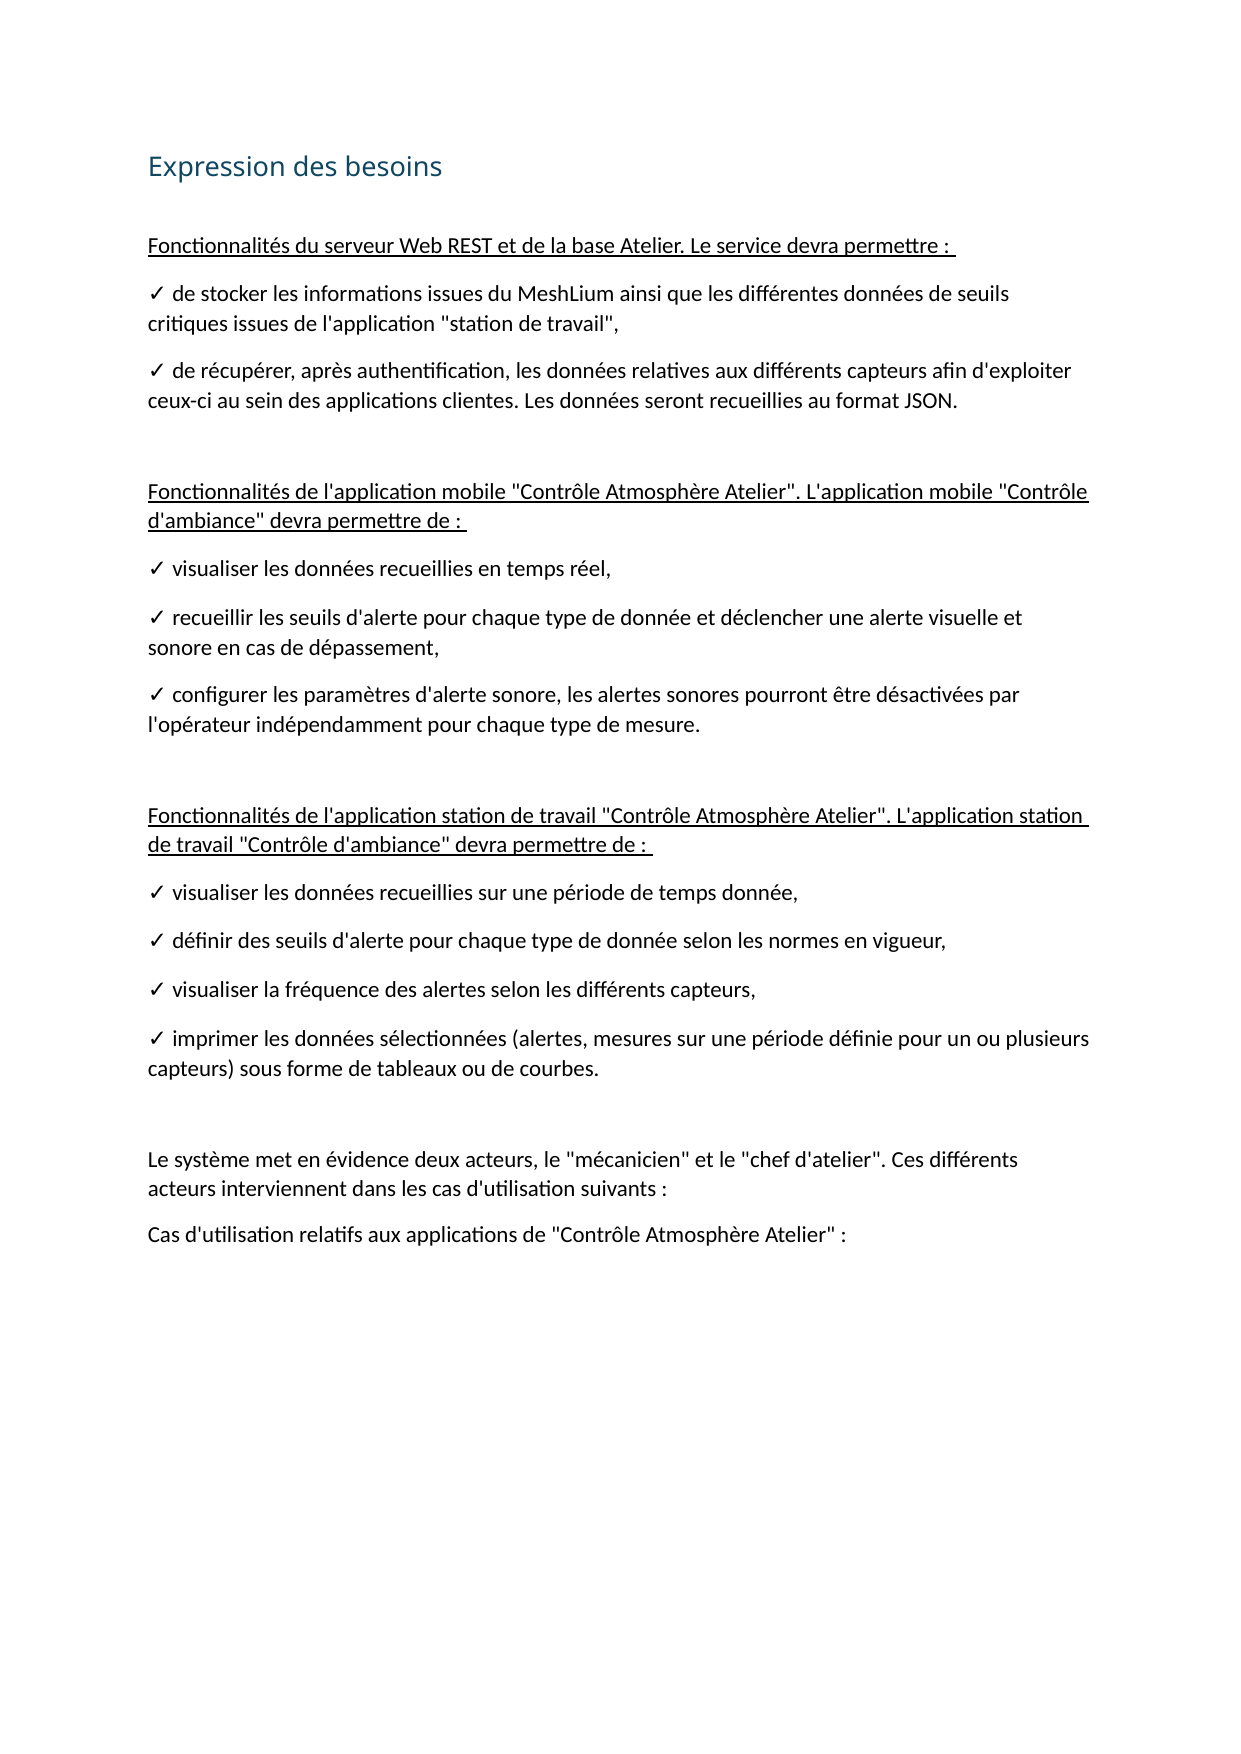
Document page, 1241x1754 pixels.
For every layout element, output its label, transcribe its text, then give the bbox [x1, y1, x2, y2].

text ✓ recueillir les seuils d'alerte pour chaque type de donnée et déclencher une alerte visuelle et sonore en cas de dépassement, [148, 601, 1093, 661]
text ✓ imprimer les données sélectionnées (alertes, mesures sur une période définie pour un ou plusieurs capteurs) sous forme de tableaux ou de courbes. [148, 1022, 1093, 1082]
text ✓ visualiser les données recueillies sur une période de temps donnée, [148, 876, 1093, 907]
text ✓ de récupérer, après authentification, les données relatives aux différents capteurs afin d'exploiter ceux-ci au sein des applications clientes. Les données seront recueillies au format JSON. [148, 354, 1093, 414]
text ✓ configurer les paramètres d'alerte sonore, les alertes sonores pourront être désactivées par l'opérateur indépendamment pour chaque type de mesure. [148, 678, 1093, 738]
text ✓ visualiser les données recueillies en temps réel, [148, 552, 1093, 583]
text Cas d'utilisation relatifs aux applications de "Contrôle Atmosphère Atelier" : [148, 1220, 1093, 1248]
text ✓ définir des seuils d'alerte pour chaque type de donnée selon les normes en vigueur, [148, 924, 1093, 956]
text ✓ de stocker les informations issues du MeshLium ainsi que les différentes données de seuils critiques issues de l'application "station de travail", [148, 277, 1093, 337]
subtitle Expression des besoins [148, 148, 1093, 184]
text Fonctionnalités de l'application mobile "Contrôle Atmosphère Atelier". L'application mobile "Contrôle d'ambiance" devra permettre de : [148, 477, 1093, 534]
text Fonctionnalités du serveur Web REST et de la base Atelier. Le service devra permettre : [148, 231, 1093, 259]
text Fonctionnalités de l'application station de travail "Contrôle Atmosphère Atelier". L'application station de travail "Contrôle d'ambiance" devra permettre de : [148, 801, 1093, 858]
text Le système met en évidence deux acteurs, le "mécanicien" et le "chef d'atelier". Ces différents acteurs interviennent dans les cas d'utilisation suivants : [148, 1145, 1093, 1202]
text ✓ visualiser la fréquence des alertes selon les différents capteurs, [148, 973, 1093, 1004]
